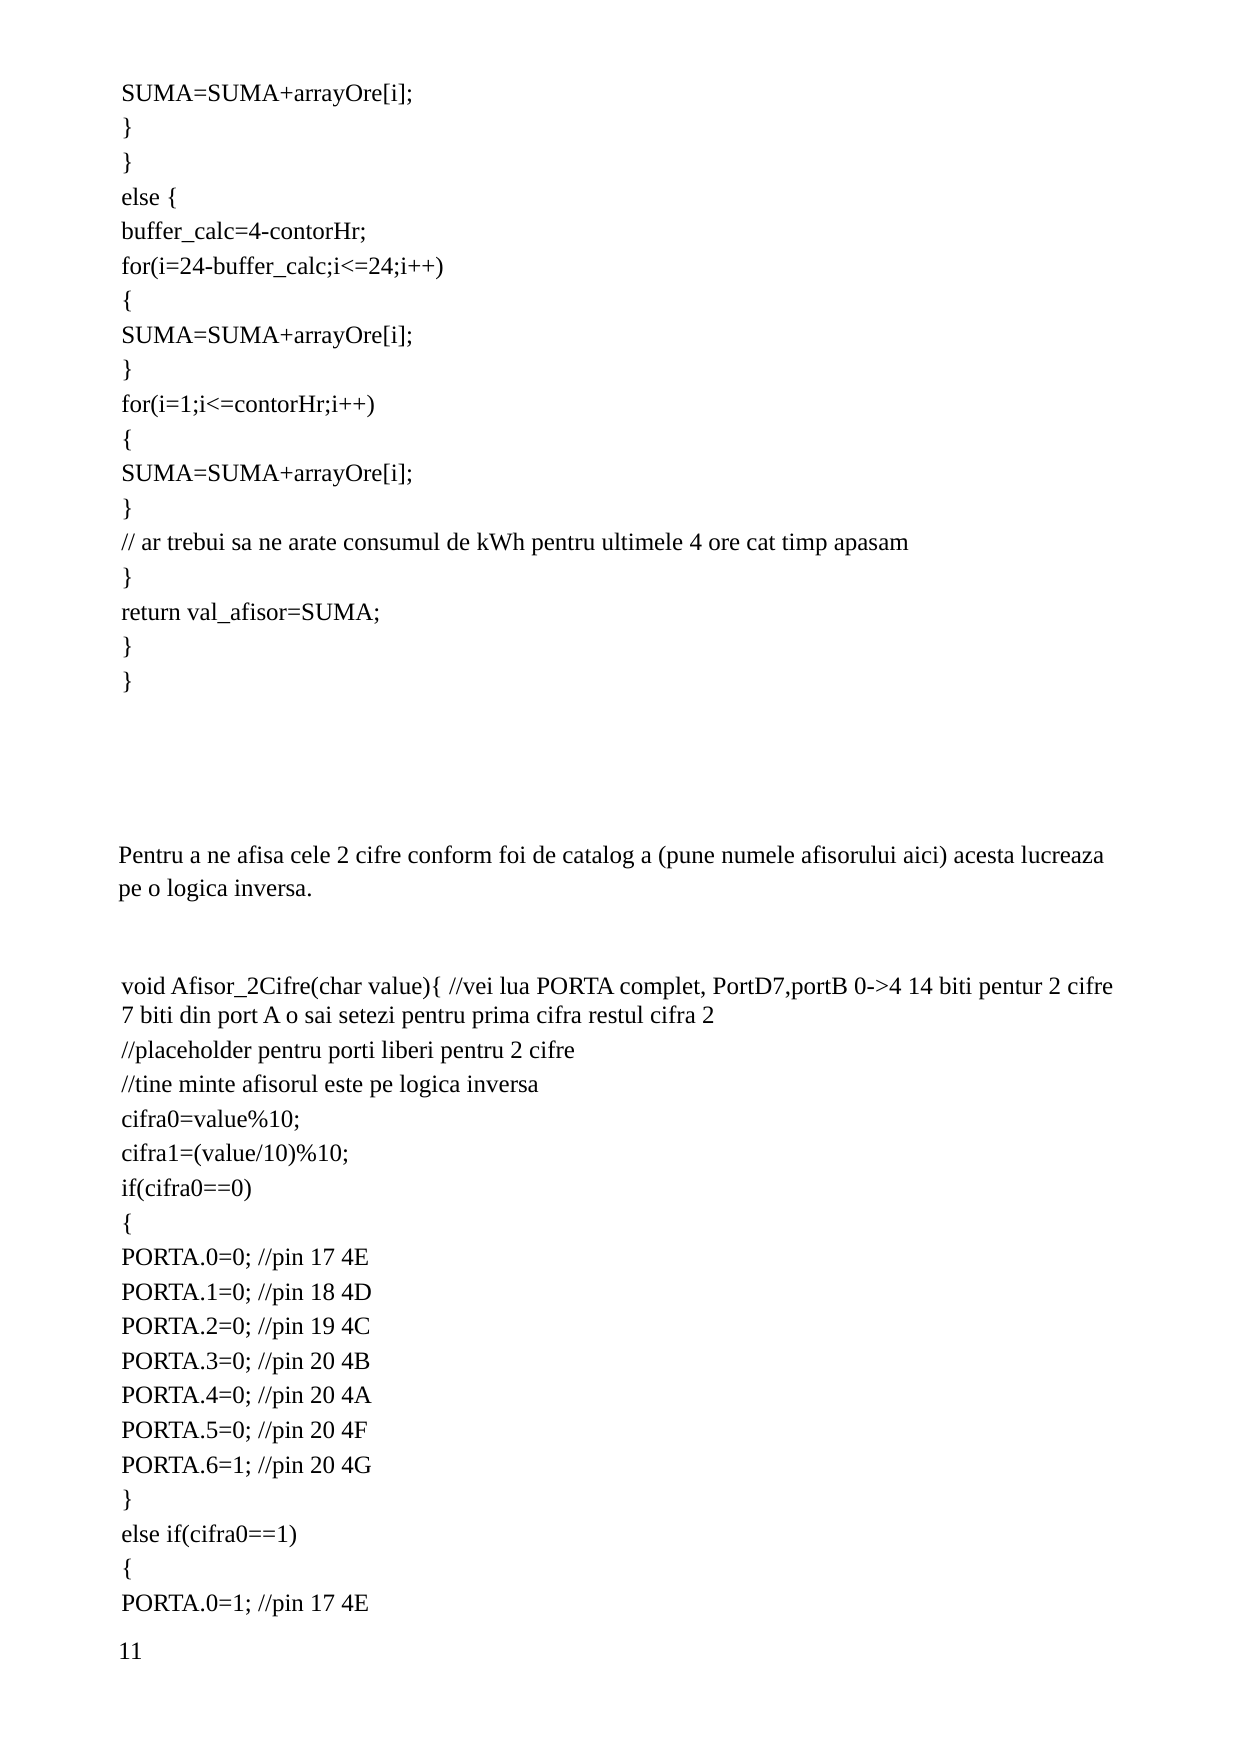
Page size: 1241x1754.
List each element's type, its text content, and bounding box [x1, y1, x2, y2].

table_header buffer_calc=4-contorHr; [118, 213, 379, 248]
table_header PORTA.0=0; //pin 17 4E [118, 1239, 383, 1274]
table_header if(cifra0==0) [118, 1170, 264, 1205]
table_header { [118, 421, 148, 455]
table_header } [118, 144, 148, 179]
table_header for(i=24-buffer_calc;i<=24;i++) [118, 248, 452, 282]
table_header } [118, 110, 148, 144]
table_header } [118, 628, 148, 663]
table_header void Afisor_2Cifre(char value){ //vei lua PORTA complet, PortD7,portB 0->4 14 biti pentur 2 cifre 7 biti din port A o sai setezi pentru prima cifra restul cifra 2 [118, 969, 1122, 1032]
table_header else if(cifra0==1) [118, 1516, 309, 1551]
table_header } [118, 1481, 148, 1516]
table_header PORTA.3=0; //pin 20 4B [118, 1343, 384, 1378]
table_header PORTA.4=0; //pin 20 4A [118, 1378, 386, 1412]
table_header cifra1=(value/10)%10; [118, 1136, 361, 1170]
table_header } [118, 559, 148, 594]
table_header } [118, 490, 148, 524]
table_header PORTA.6=1; //pin 20 4G [118, 1447, 386, 1481]
table_header SUMA=SUMA+arrayOre[i]; [118, 455, 426, 490]
table_header cifra0=value%10; [118, 1101, 313, 1136]
table_header PORTA.2=0; //pin 19 4C [118, 1309, 384, 1343]
table_header PORTA.5=0; //pin 20 4F [118, 1412, 381, 1447]
table_header } [118, 663, 148, 697]
table_header //placeholder pentru porti liberi pentru 2 cifre [118, 1032, 587, 1066]
table_header else { [118, 179, 193, 213]
table_header { [118, 1205, 148, 1239]
table_header // ar trebui sa ne arate consumul de kWh pentru ultimele 4 ore cat timp apasam [118, 525, 919, 559]
table_header SUMA=SUMA+arrayOre[i]; [118, 317, 426, 352]
table_header SUMA=SUMA+arrayOre[i]; [118, 75, 426, 109]
table_header { [118, 1551, 148, 1585]
table_header for(i=1;i<=contorHr;i++) [118, 386, 384, 421]
table_header { [118, 283, 148, 317]
table_header //tine minte afisorul este pe logica inversa [118, 1066, 551, 1101]
text Pentru a ne afisa cele 2 cifre conform foi de catalog a (pune numele afisorului aici) acesta lucreaza pe o logica inversa. [118, 840, 1122, 902]
table_header PORTA.1=0; //pin 18 4D [118, 1274, 386, 1308]
table_header PORTA.0=1; //pin 17 4E [118, 1585, 383, 1620]
table_header return val_afisor=SUMA; [118, 594, 393, 628]
table_header } [118, 352, 148, 386]
